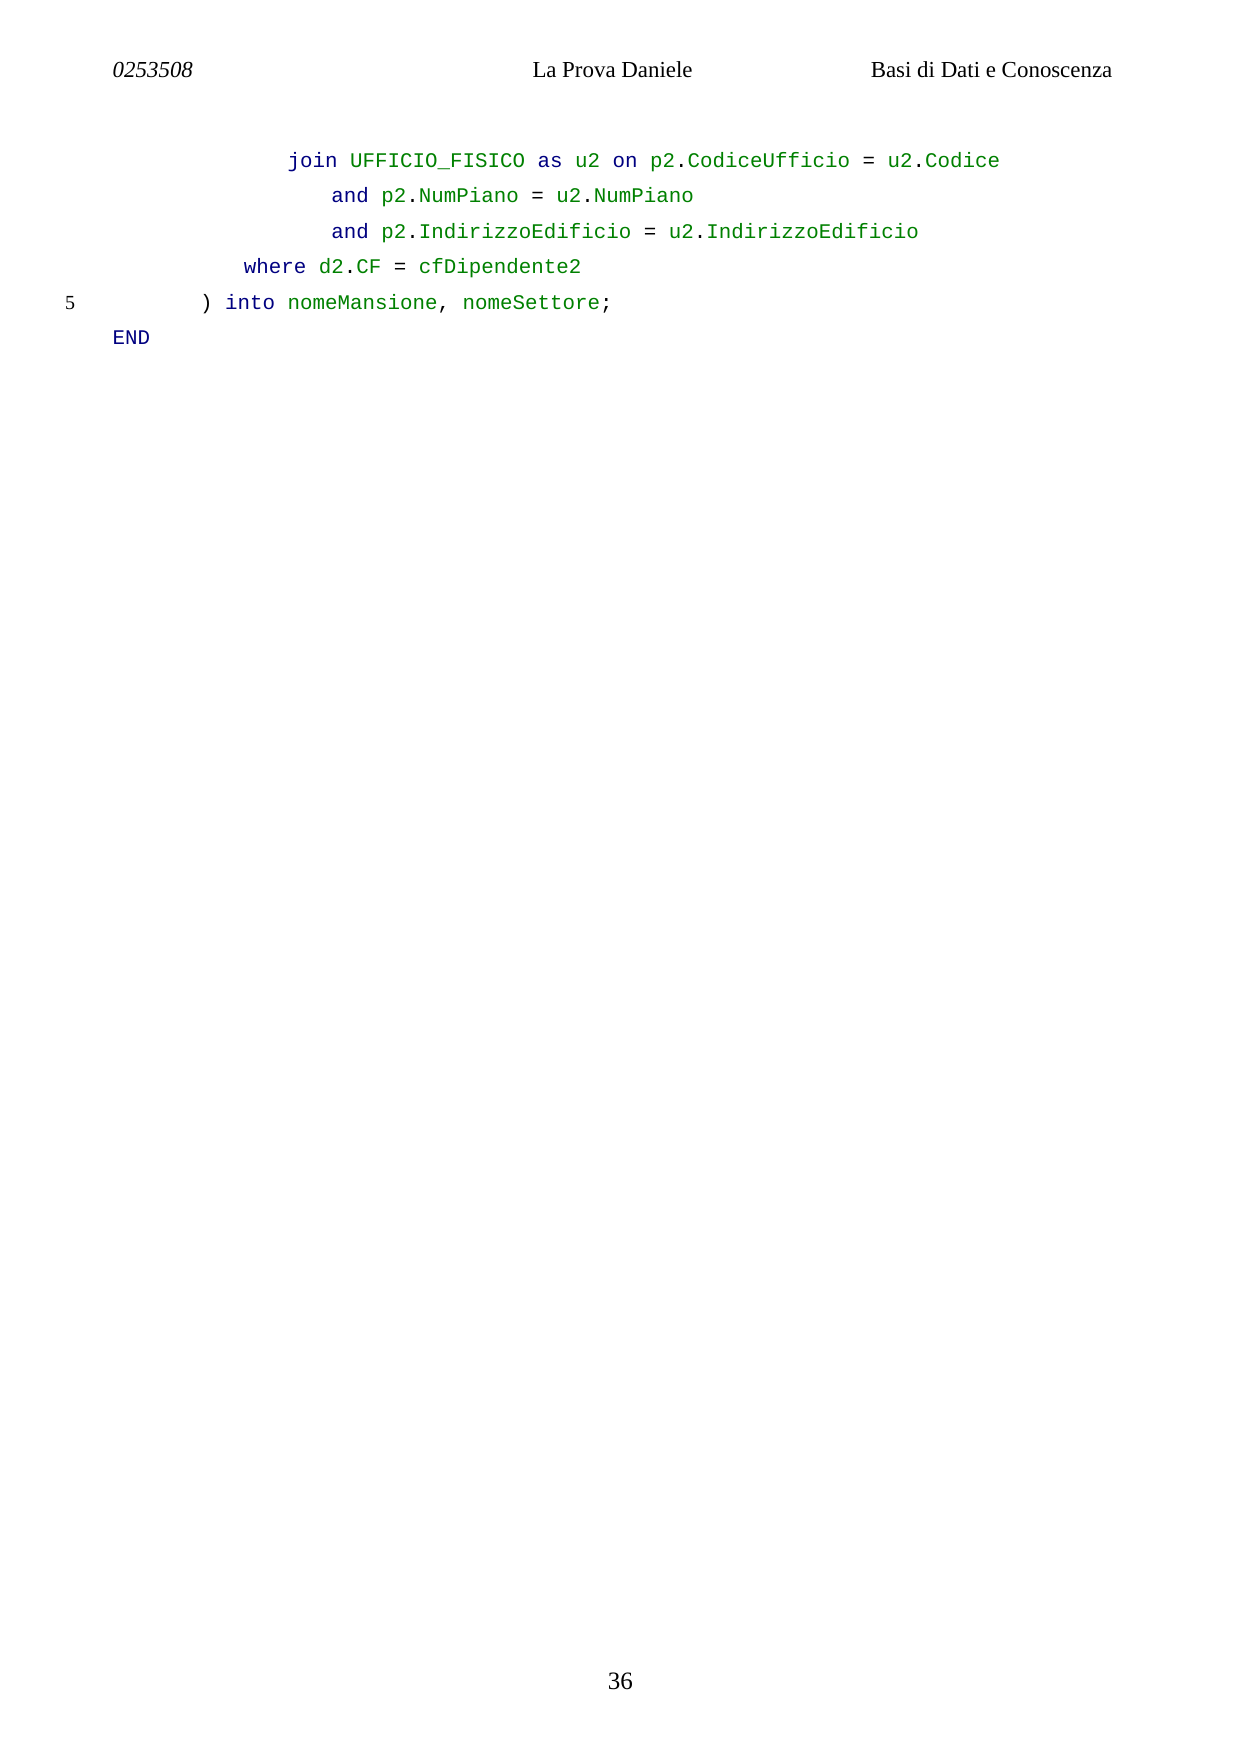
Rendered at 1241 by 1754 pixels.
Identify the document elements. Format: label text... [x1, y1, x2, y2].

text ) into nomeMansione, nomeSettore; [112, 292, 1128, 315]
text and p2.NumPiano = u2.NumPiano [112, 185, 1128, 209]
text END [112, 327, 1128, 351]
text where d2.CF = cfDipendente2 [112, 256, 1128, 280]
text join UFFICIO_FISICO as u2 on p2.CodiceUfficio = u2.Codice [112, 150, 1128, 174]
text and p2.IndirizzoEdificio = u2.IndirizzoEdificio [112, 221, 1128, 244]
